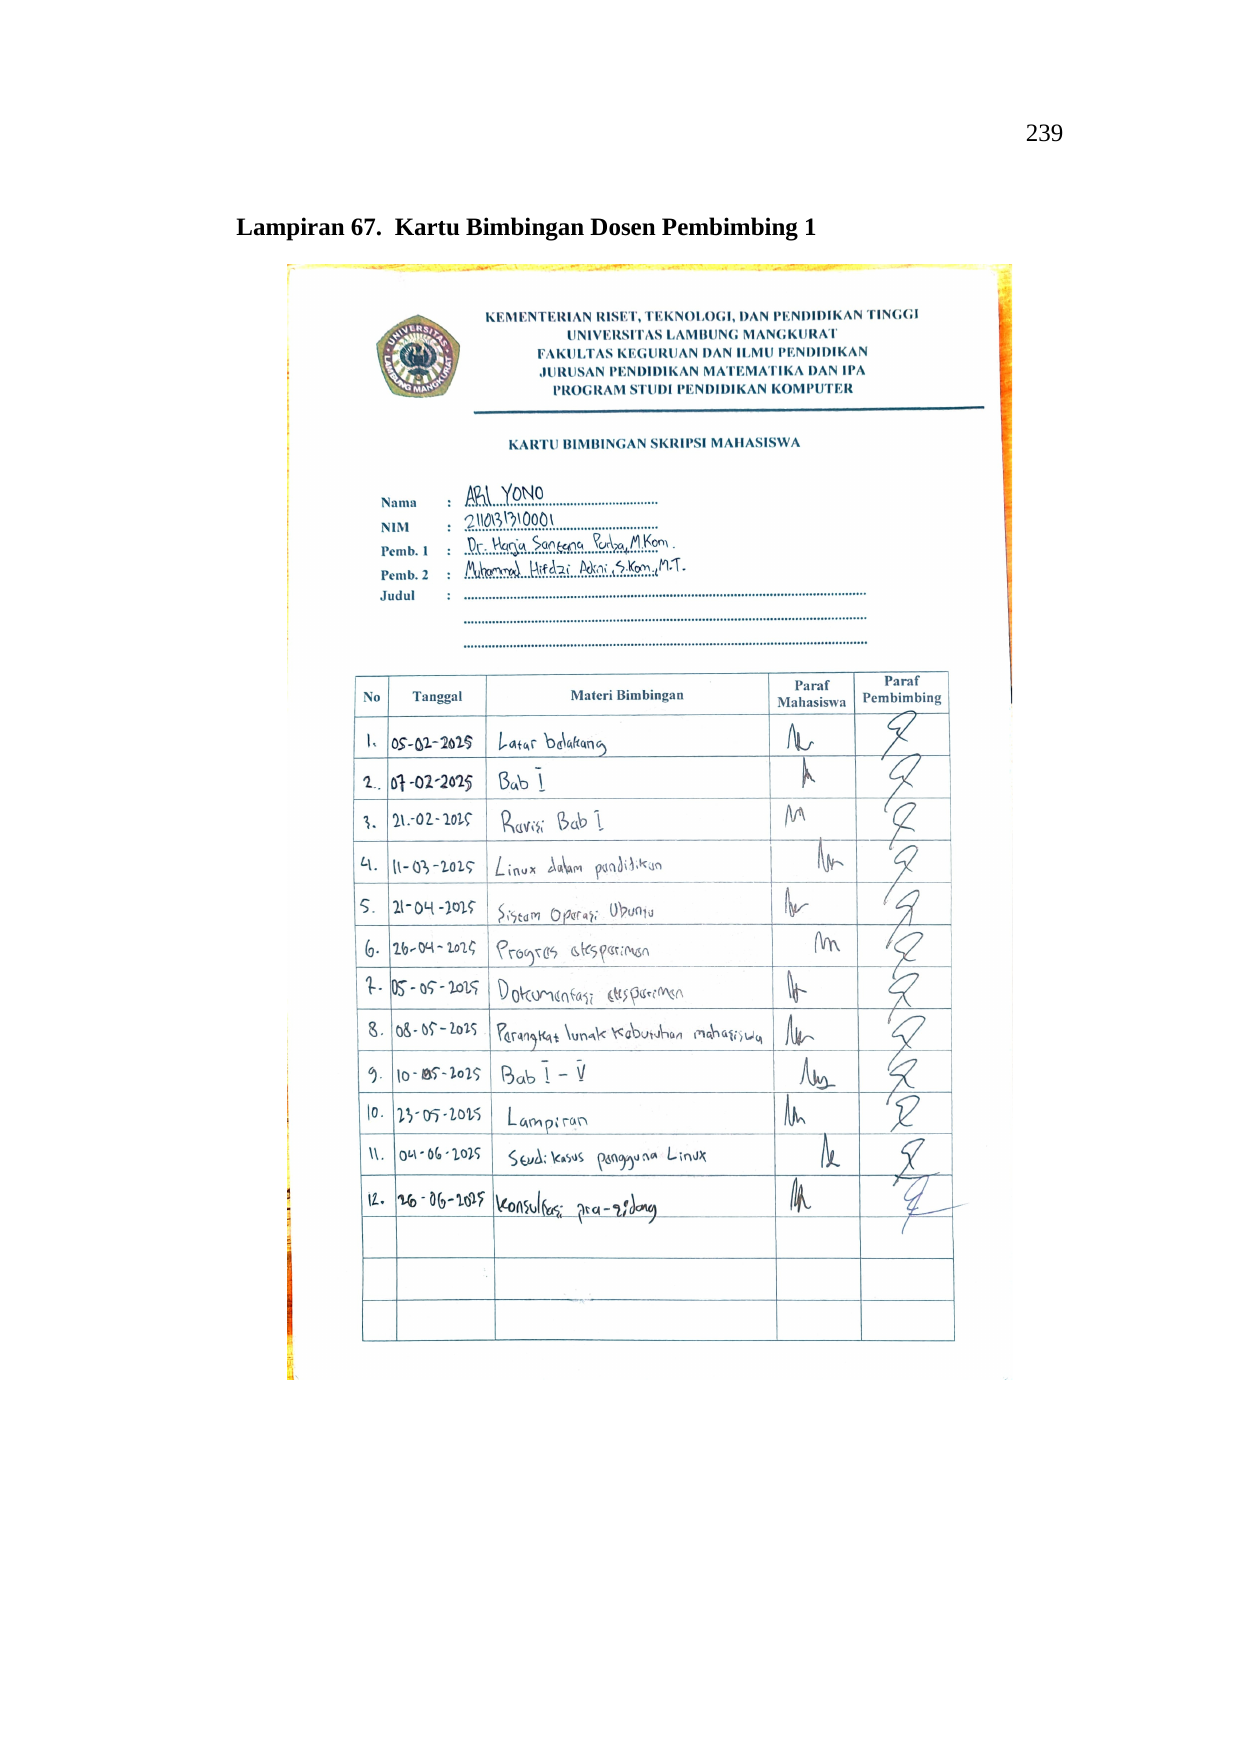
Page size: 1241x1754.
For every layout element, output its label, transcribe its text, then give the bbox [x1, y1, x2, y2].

list Kartu Bimbingan Dosen Pembimbing 1 [236, 212, 1063, 241]
picture [287, 264, 1013, 1380]
